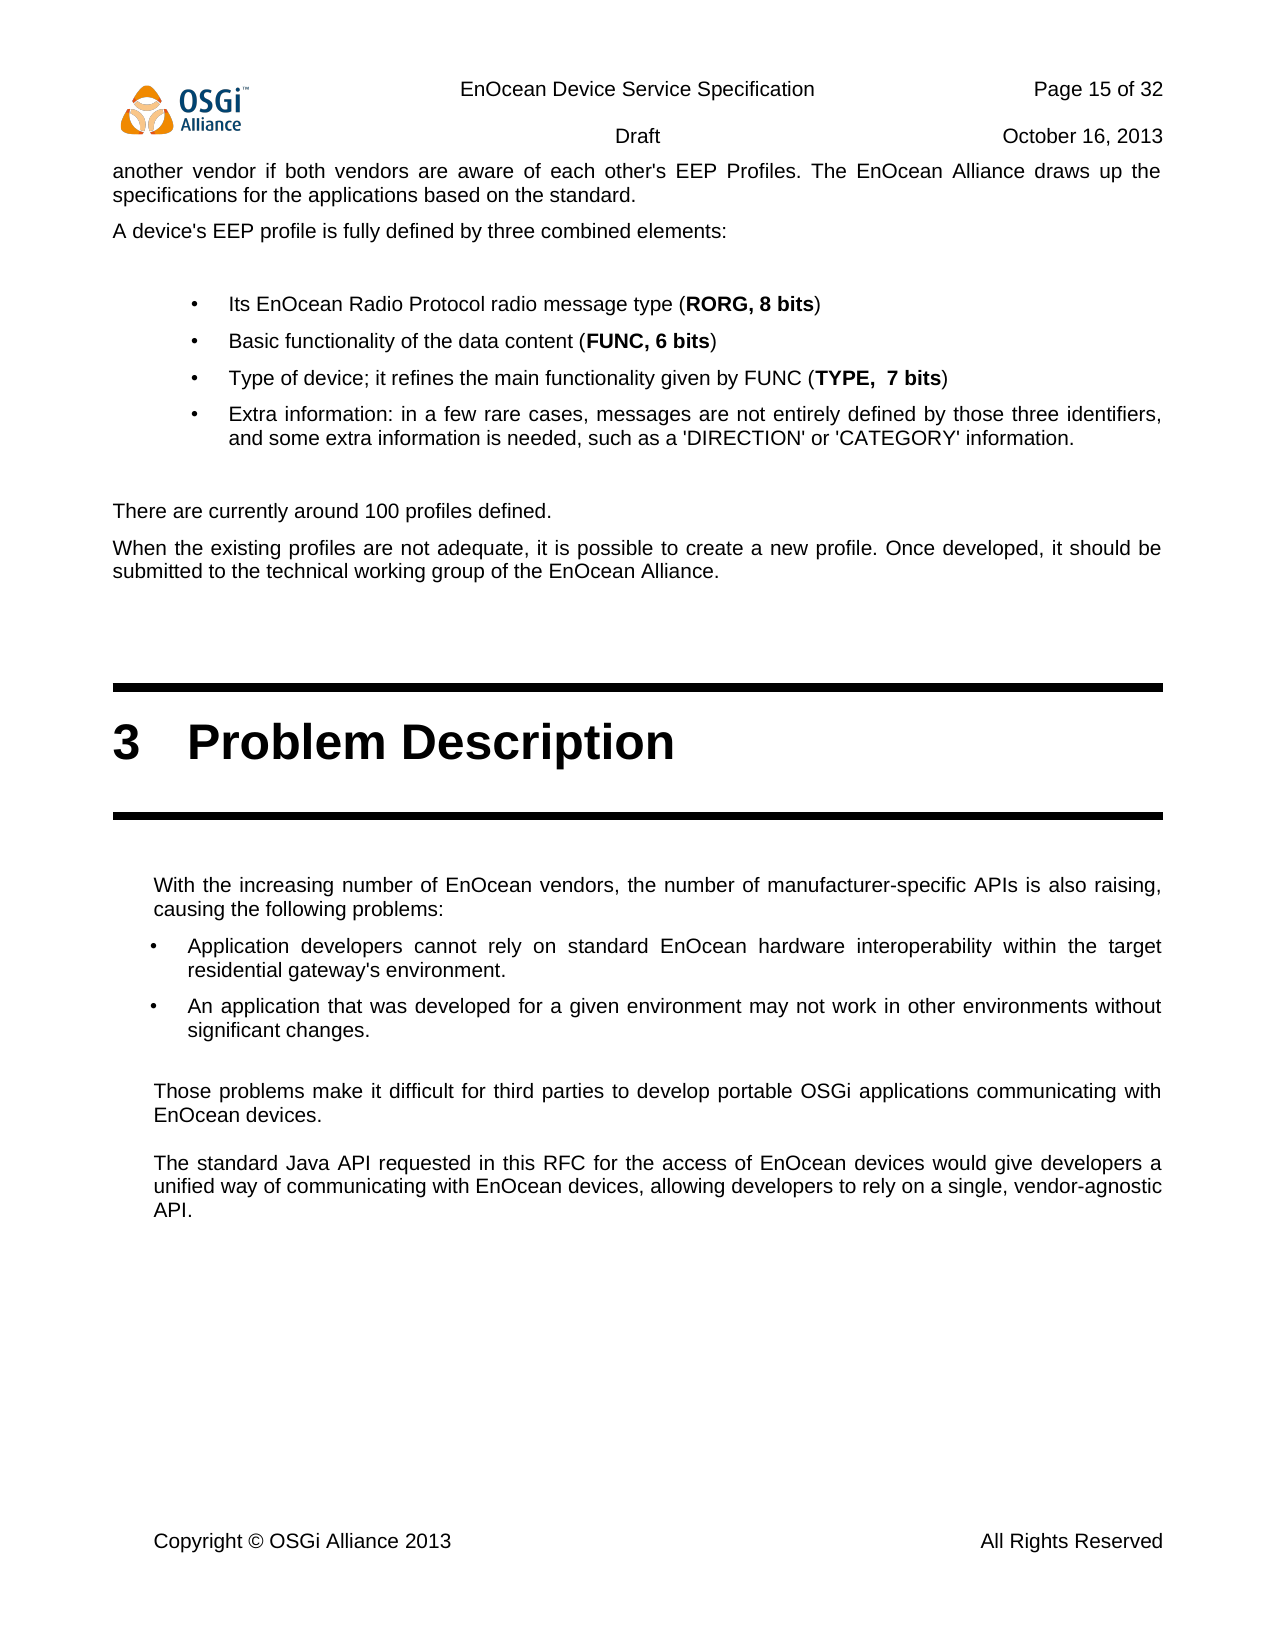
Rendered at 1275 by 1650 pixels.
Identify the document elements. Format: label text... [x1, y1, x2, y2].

text A device's EEP profile is fully defined by three combined elements: [112, 219, 1163, 243]
list Type of device; it refines the main functionality given by FUNC (TYPE, 7 bits) [191, 365, 1163, 389]
text With the increasing number of EnOcean vendors, the number of manufacturer-specific APIs is also raising, causing the following problems: [153, 873, 1163, 921]
text There are currently around 100 profiles defined. [112, 499, 1163, 523]
text When the existing profiles are not adequate, it is possible to create a new profile. Once developed, it should be submitted to the technical working group of the EnOcean Alliance. [112, 535, 1163, 583]
text The standard Java API requested in this RFC for the access of EnOcean devices would give developers a unified way of communicating with EnOcean devices, allowing developers to rely on a single, vendor-agnostic API. [153, 1150, 1163, 1222]
text Those problems make it difficult for third parties to develop portable OSGi applications communicating with EnOcean devices. [153, 1078, 1163, 1126]
text another vendor if both vendors are aware of each other's EEP Profiles. The EnOcean Alliance draws up the specifications for the applications based on the standard. [112, 159, 1163, 207]
list Application developers cannot rely on standard EnOcean hardware interoperability within the target residential gateway's environment. [150, 933, 1163, 982]
subtitle Problem Description [112, 684, 1163, 820]
list An application that was developed for a given environment may not work in other environments without significant changes. [150, 994, 1163, 1042]
list Extra information: in a few rare cases, messages are not entirely defined by those three identifiers, and some extra information is needed, such as a 'DIRECTION' or 'CATEGORY' information. [191, 402, 1163, 450]
list Basic functionality of the data content (FUNC, 6 bits) [191, 329, 1163, 353]
list Its EnOcean Radio Protocol radio message type (RORG, 8 bits) [191, 292, 1163, 316]
picture [113, 78, 257, 142]
